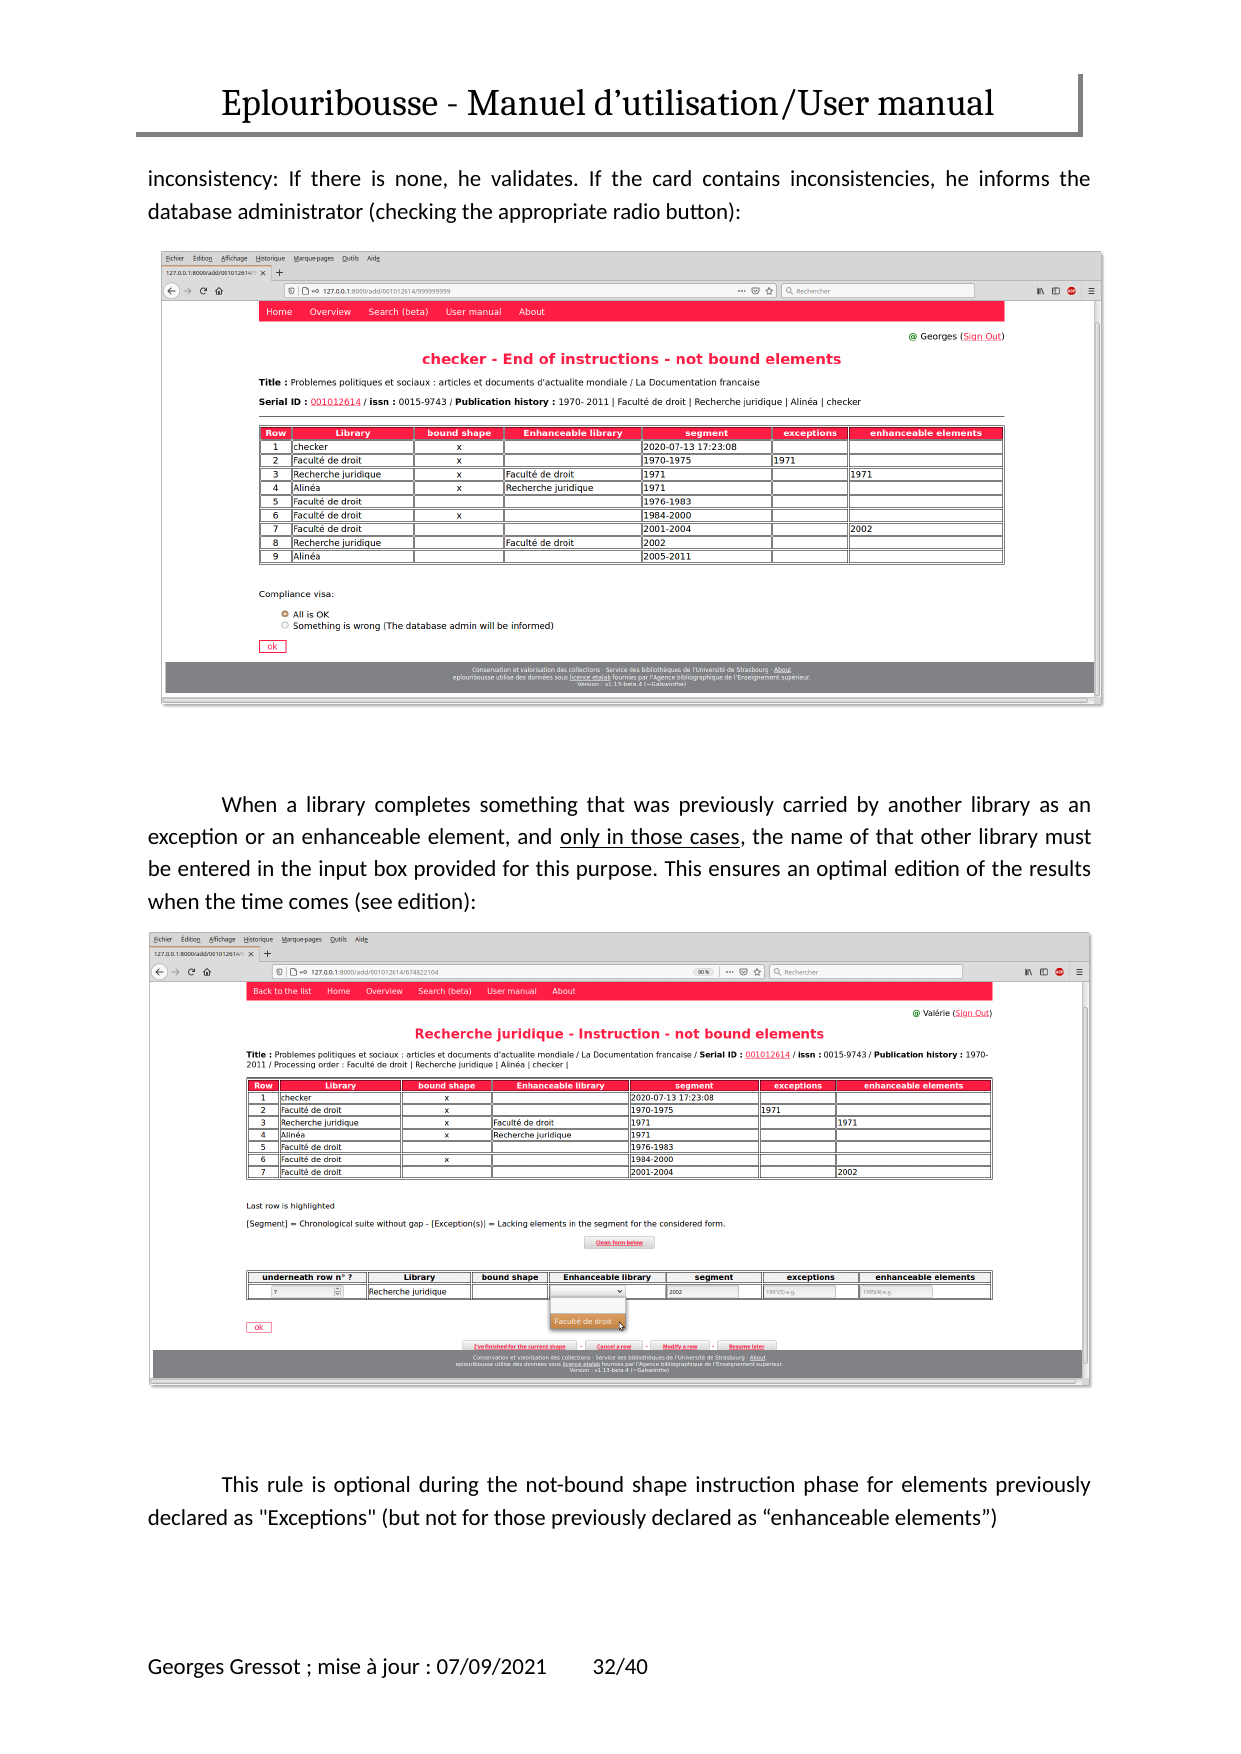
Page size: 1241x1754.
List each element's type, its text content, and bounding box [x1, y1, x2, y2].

text This rule is optional during the not-bound shape instruction phase for elements previously declared as "Exceptions" (but not for those previously declared as “enhanceable elements”) [148, 1471, 1093, 1531]
text inconsistency: If there is none, he validates. If the card contains inconsistencies, he informs the database administrator (checking the appropriate radio button): [148, 164, 1093, 225]
picture [147, 930, 1093, 1389]
text When a library completes something that was previously carried by another library as an exception or an enhanceable element, and only in those cases, the name of that other library must be entered in the input box provided for this purpose. This ensures an optimal edition of the results when the time comes (see edition): [148, 790, 1093, 915]
picture [159, 249, 1105, 708]
